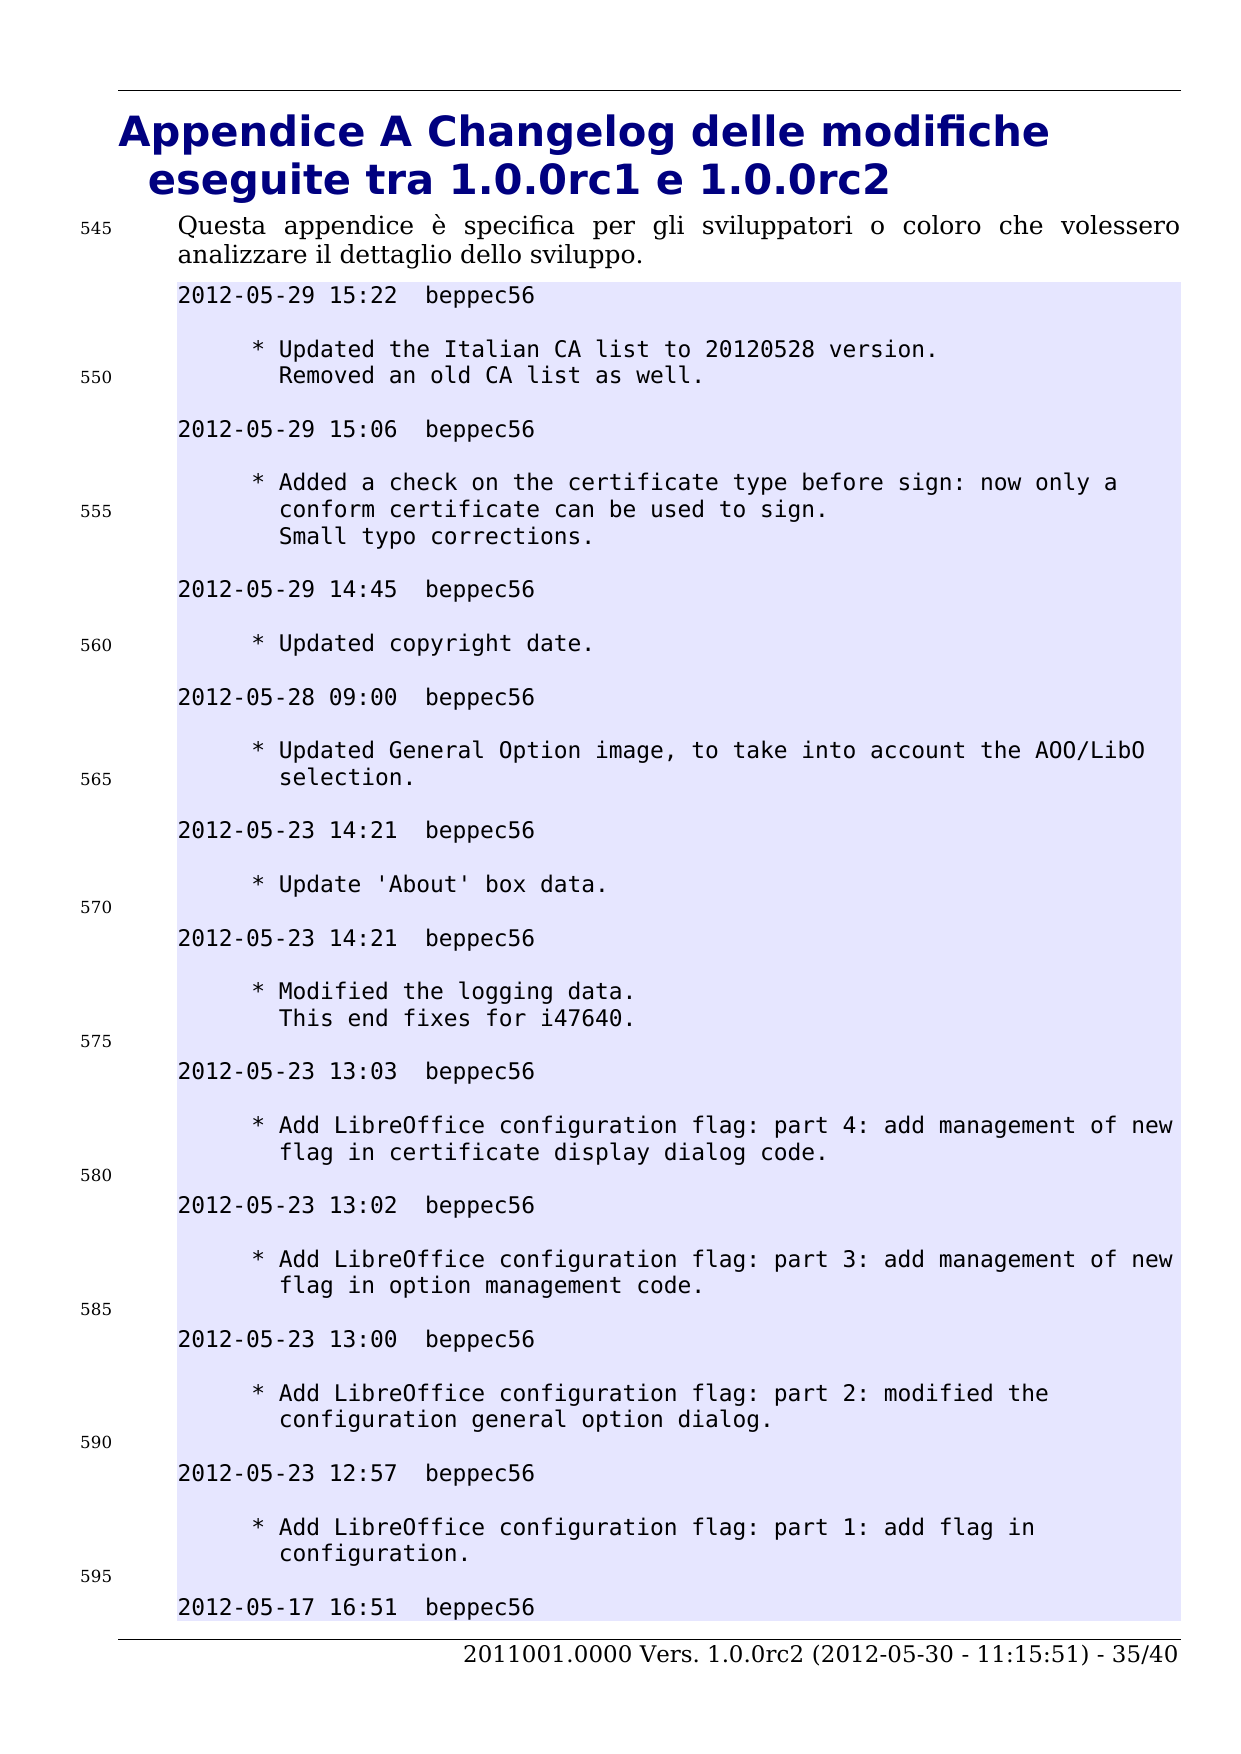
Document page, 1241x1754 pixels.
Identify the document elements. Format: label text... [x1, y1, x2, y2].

text * Add LibreOffice configuration flag: part 3: add management of new [177, 1246, 1181, 1273]
text flag in option management code. [177, 1273, 1181, 1299]
subtitle Changelog delle modifiche eseguite tra 1.0.0rc1 e 1.0.0rc2 [118, 107, 1181, 204]
text 2012-05-23 14:21 beppec56 [177, 818, 1181, 844]
text * Updated copyright date. [177, 630, 1181, 657]
text 2012-05-23 14:21 beppec56 [177, 925, 1181, 951]
text * Added a check on the certificate type before sign: now only a [177, 469, 1181, 496]
text 2012-05-29 14:45 beppec56 [177, 577, 1181, 603]
text 2012-05-28 09:00 beppec56 [177, 684, 1181, 711]
text 2012-05-29 15:22 beppec56 [177, 282, 1181, 309]
text * Add LibreOffice configuration flag: part 4: add management of new [177, 1112, 1181, 1139]
text Small typo corrections. [177, 523, 1181, 550]
text 2012-05-23 13:02 beppec56 [177, 1192, 1181, 1219]
text This end fixes for i47640. [177, 1005, 1181, 1032]
text selection. [177, 764, 1181, 791]
text * Add LibreOffice configuration flag: part 2: modified the [177, 1380, 1181, 1407]
text * Updated the Italian CA list to 20120528 version. [177, 336, 1181, 362]
text 2012-05-29 15:06 beppec56 [177, 416, 1181, 443]
text 2012-05-17 16:51 beppec56 [177, 1594, 1181, 1621]
text configuration. [177, 1540, 1181, 1567]
text Removed an old CA list as well. [177, 362, 1181, 389]
text Questa appendice è specifica per gli sviluppatori o coloro che volessero analizzare il dettaglio dello sviluppo. [177, 211, 1181, 270]
text * Updated General Option image, to take into account the AOO/LibO [177, 737, 1181, 764]
text * Modified the logging data. [177, 978, 1181, 1005]
text * Add LibreOffice configuration flag: part 1: add flag in [177, 1514, 1181, 1540]
text conform certificate can be used to sign. [177, 496, 1181, 523]
text 2012-05-23 12:57 beppec56 [177, 1460, 1181, 1487]
text * Update 'About' box data. [177, 871, 1181, 898]
text 2012-05-23 13:00 beppec56 [177, 1326, 1181, 1353]
text 2012-05-23 13:03 beppec56 [177, 1058, 1181, 1085]
text configuration general option dialog. [177, 1407, 1181, 1433]
text flag in certificate display dialog code. [177, 1139, 1181, 1166]
